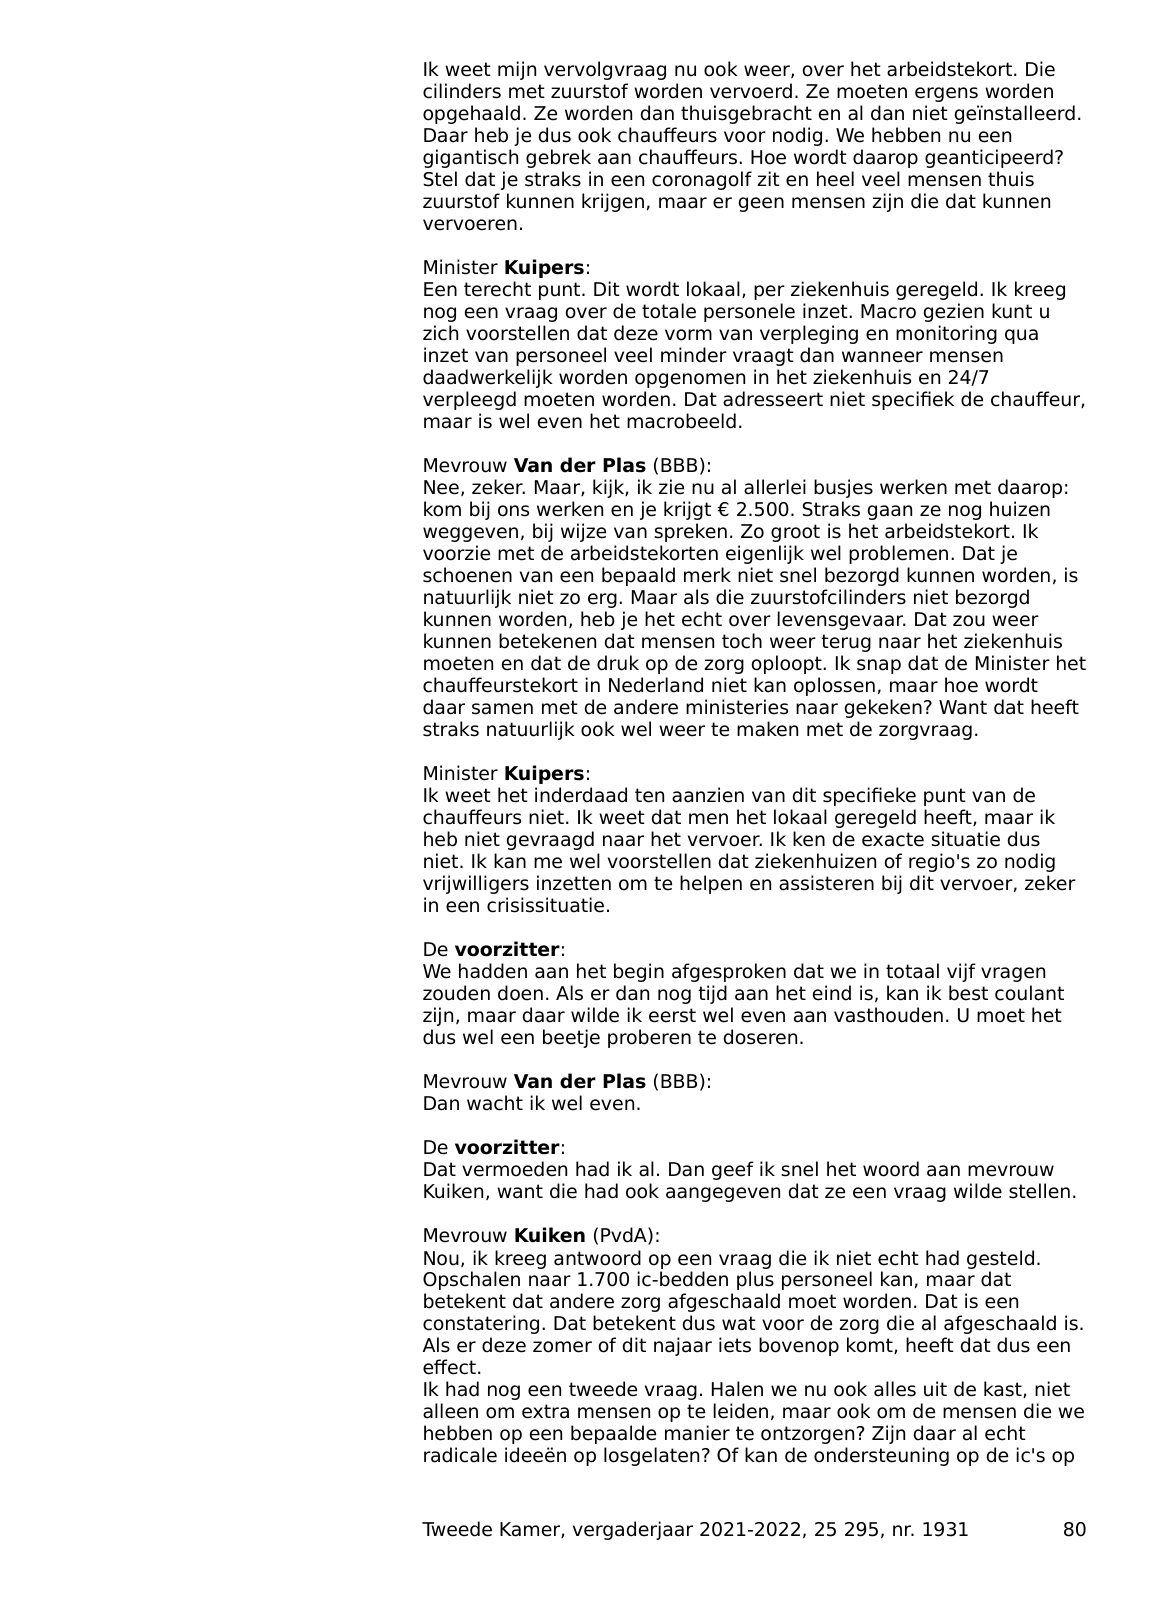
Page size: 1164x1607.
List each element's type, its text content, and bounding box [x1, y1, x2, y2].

text Mevrouw Van der Plas (BBB): [422, 455, 1087, 477]
text Dat vermoeden had ik al. Dan geef ik snel het woord aan mevrouw Kuiken, want die had ook aangegeven dat ze een vraag wilde stellen. [422, 1159, 1087, 1203]
text We hadden aan het begin afgesproken dat we in totaal vijf vragen zouden doen. Als er dan nog tijd aan het eind is, kan ik best coulant zijn, maar daar wilde ik eerst wel even aan vasthouden. U moet het dus wel een beetje proberen te doseren. [422, 961, 1087, 1049]
text Een terecht punt. Dit wordt lokaal, per ziekenhuis geregeld. Ik kreeg nog een vraag over de totale personele inzet. Macro gezien kunt u zich voorstellen dat deze vorm van verpleging en monitoring qua inzet van personeel veel minder vraagt dan wanneer mensen daadwerkelijk worden opgenomen in het ziekenhuis en 24/7 verpleegd moeten worden. Dat adresseert niet specifiek de chauffeur, maar is wel even het macrobeeld. [422, 279, 1087, 433]
text Ik had nog een tweede vraag. Halen we nu ook alles uit de kast, niet alleen om extra mensen op te leiden, maar ook om de mensen die we hebben op een bepaalde manier te ontzorgen? Zijn daar al echt radicale ideeën op losgelaten? Of kan de ondersteuning op de ic's op [422, 1379, 1087, 1467]
text Mevrouw Van der Plas (BBB): [422, 1071, 1087, 1093]
text Ik weet mijn vervolgvraag nu ook weer, over het arbeidstekort. Die cilinders met zuurstof worden vervoerd. Ze moeten ergens worden opgehaald. Ze worden dan thuisgebracht en al dan niet geïnstalleerd. Daar heb je dus ook chauffeurs voor nodig. We hebben nu een gigantisch gebrek aan chauffeurs. Hoe wordt daarop geanticipeerd? Stel dat je straks in een coronagolf zit en heel veel mensen thuis zuurstof kunnen krijgen, maar er geen mensen zijn die dat kunnen vervoeren. [422, 59, 1087, 235]
text De voorzitter: [422, 939, 1087, 961]
text Minister Kuipers: [422, 257, 1087, 279]
text De voorzitter: [422, 1137, 1087, 1159]
text Dan wacht ik wel even. [422, 1093, 1087, 1115]
text Nou, ik kreeg antwoord op een vraag die ik niet echt had gesteld. Opschalen naar 1.700 ic-bedden plus personeel kan, maar dat betekent dat andere zorg afgeschaald moet worden. Dat is een constatering. Dat betekent dus wat voor de zorg die al afgeschaald is. Als er deze zomer of dit najaar iets bovenop komt, heeft dat dus een effect. [422, 1247, 1087, 1379]
text Ik weet het inderdaad ten aanzien van dit specifieke punt van de chauffeurs niet. Ik weet dat men het lokaal geregeld heeft, maar ik heb niet gevraagd naar het vervoer. Ik ken de exacte situatie dus niet. Ik kan me wel voorstellen dat ziekenhuizen of regio's zo nodig vrijwilligers inzetten om te helpen en assisteren bij dit vervoer, zeker in een crisissituatie. [422, 785, 1087, 917]
text Mevrouw Kuiken (PvdA): [422, 1225, 1087, 1247]
text Minister Kuipers: [422, 763, 1087, 785]
text Nee, zeker. Maar, kijk, ik zie nu al allerlei busjes werken met daarop: kom bij ons werken en je krijgt € 2.500. Straks gaan ze nog huizen weggeven, bij wijze van spreken. Zo groot is het arbeidstekort. Ik voorzie met de arbeidstekorten eigenlijk wel problemen. Dat je schoenen van een bepaald merk niet snel bezorgd kunnen worden, is natuurlijk niet zo erg. Maar als die zuurstofcilinders niet bezorgd kunnen worden, heb je het echt over levensgevaar. Dat zou weer kunnen betekenen dat mensen toch weer terug naar het ziekenhuis moeten en dat de druk op de zorg oploopt. Ik snap dat de Minister het chauffeurstekort in Nederland niet kan oplossen, maar hoe wordt daar samen met de andere ministeries naar gekeken? Want dat heeft straks natuurlijk ook wel weer te maken met de zorgvraag. [422, 477, 1087, 741]
